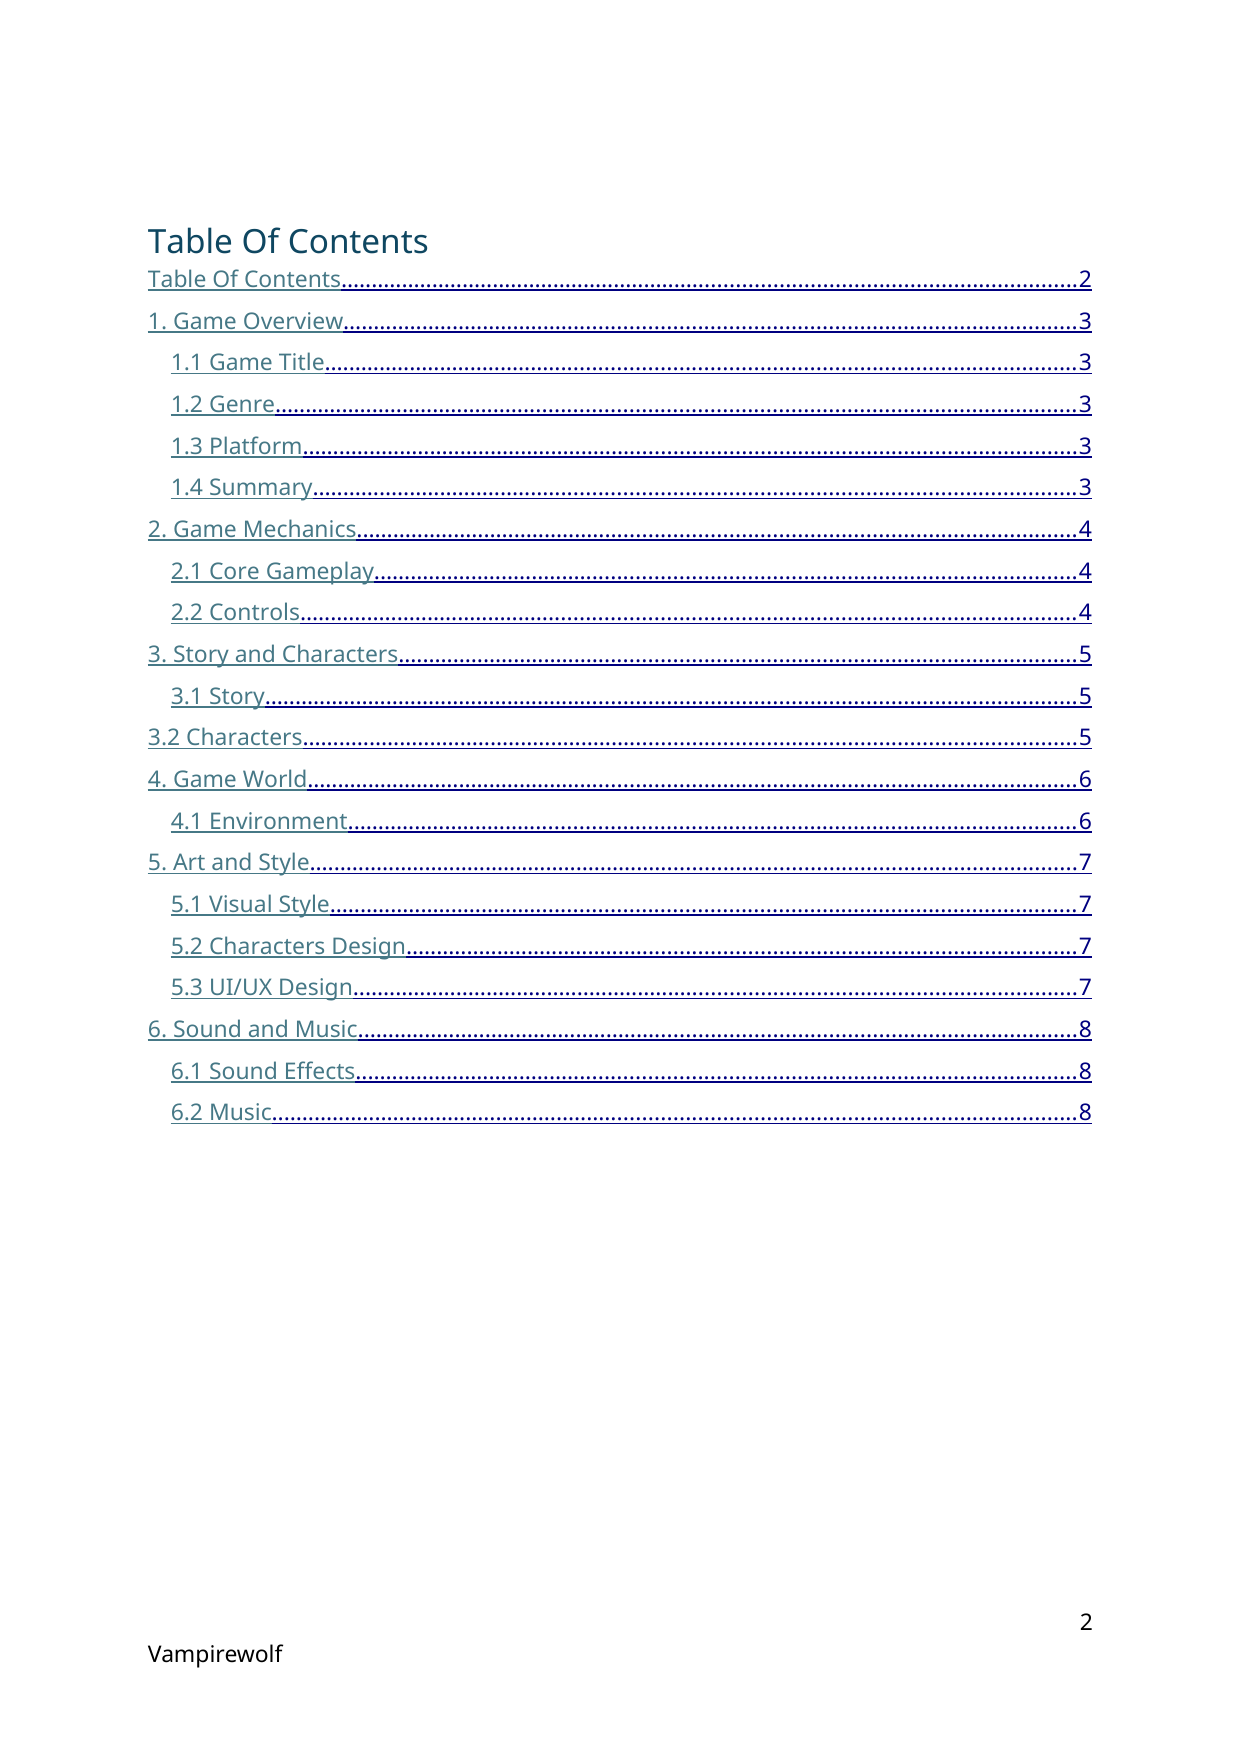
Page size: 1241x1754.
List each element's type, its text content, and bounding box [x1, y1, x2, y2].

text Table Of Contents 2 [148, 263, 1093, 294]
text 5.3 UI/UX Design 7 [171, 971, 1093, 1003]
text 3.2 Characters 5 [148, 721, 1093, 753]
text 3. Story and Characters 5 [148, 638, 1093, 669]
subtitle Table Of Contents [148, 218, 1093, 263]
text 4. Game World 6 [148, 763, 1093, 794]
text 6.1 Sound Effects 8 [171, 1055, 1093, 1086]
text 2. Game Mechanics 4 [148, 513, 1093, 544]
text 3.1 Story 5 [171, 680, 1093, 711]
text 1.1 Game Title 3 [171, 346, 1093, 378]
text 5.1 Visual Style 7 [171, 888, 1093, 919]
text 1. Game Overview 3 [148, 305, 1093, 336]
text 1.3 Platform 3 [171, 430, 1093, 461]
text 6. Sound and Music 8 [148, 1013, 1093, 1044]
text 1.2 Genre 3 [171, 388, 1093, 419]
text 5.2 Characters Design 7 [171, 930, 1093, 961]
text 6.2 Music 8 [171, 1096, 1093, 1128]
text 2.1 Core Gameplay 4 [171, 555, 1093, 586]
text 4.1 Environment 6 [171, 805, 1093, 836]
text 2.2 Controls 4 [171, 596, 1093, 628]
text 1.4 Summary 3 [171, 471, 1093, 503]
text 5. Art and Style 7 [148, 846, 1093, 878]
